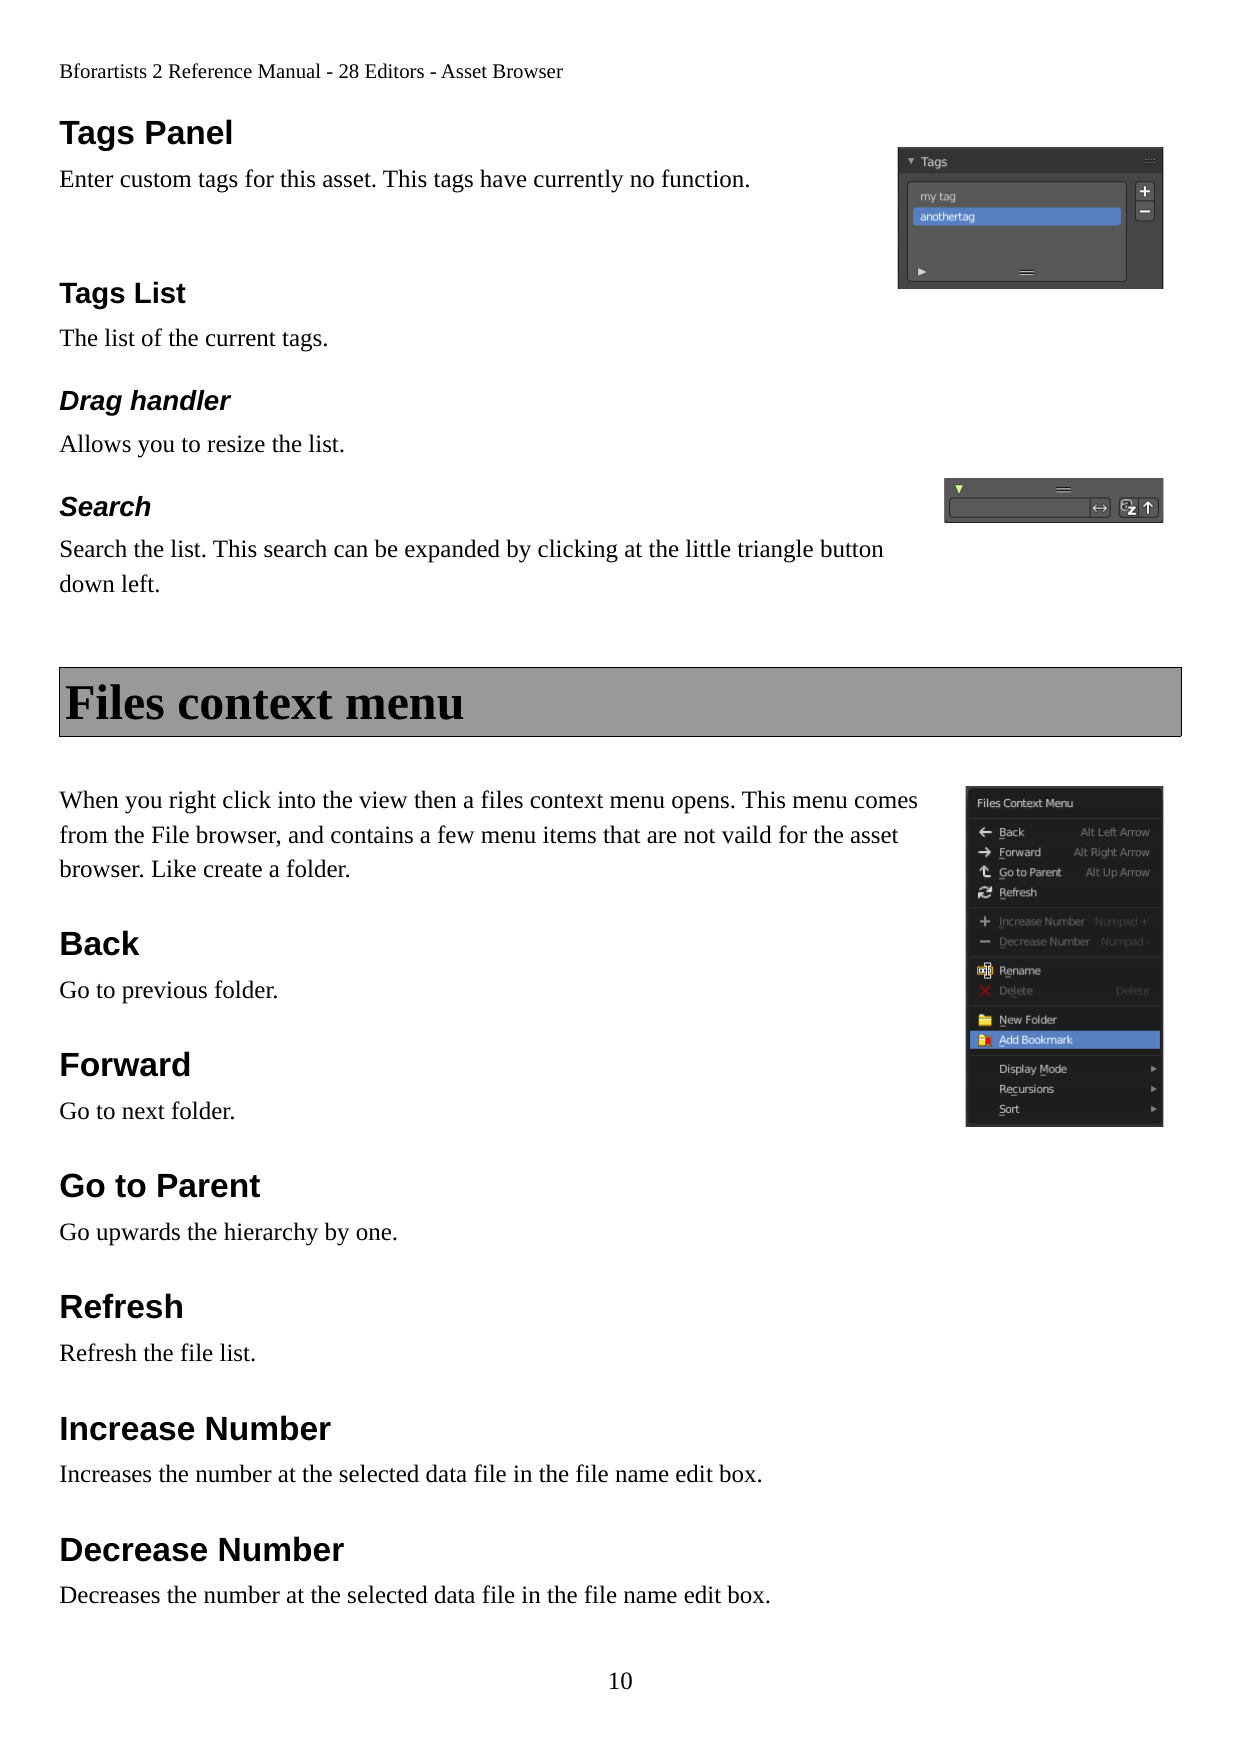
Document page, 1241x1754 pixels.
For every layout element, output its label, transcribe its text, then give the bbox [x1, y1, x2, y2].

text Enter custom tags for this asset. This tags have currently no function. [59, 164, 897, 192]
subtitle [1164, 490, 1181, 522]
picture [944, 478, 1164, 523]
subtitle Tags Panel [59, 113, 1181, 151]
subtitle Go to Parent [59, 1166, 1181, 1205]
subtitle Tags List [59, 276, 1181, 310]
table_header Files context menu [60, 668, 1181, 736]
subtitle Refresh [59, 1287, 1181, 1326]
text When you right click into the view then a files context menu opens. This menu comes from the File browser, and contains a few menu items that are not vaild for the asset browser. Like create a folder. [59, 785, 1181, 883]
subtitle Forward [59, 1045, 965, 1084]
text [1164, 1096, 1181, 1125]
text Go to next folder. [59, 1096, 965, 1125]
text Search the list. This search can be expanded by clicking at the little triangle button down left. [59, 534, 1181, 598]
subtitle Drag handler [59, 384, 1181, 416]
subtitle [1164, 1045, 1181, 1084]
text The list of the current tags. [59, 323, 1181, 351]
subtitle Back [59, 924, 965, 963]
subtitle Increase Number [59, 1408, 1181, 1447]
text Increases the number at the selected data file in the file name edit box. [59, 1459, 1181, 1488]
text Refresh the file list. [59, 1338, 1181, 1367]
text Decreases the number at the selected data file in the file name edit box. [59, 1581, 1181, 1609]
text Go upwards the hierarchy by one. [59, 1217, 1181, 1246]
subtitle [1164, 924, 1181, 963]
text [1164, 975, 1181, 1004]
picture [965, 786, 1164, 1127]
subtitle Decrease Number [59, 1529, 1181, 1568]
picture [897, 147, 1164, 289]
text Go to previous folder. [59, 975, 965, 1004]
text Allows you to resize the list. [59, 429, 1181, 457]
subtitle Search [59, 490, 944, 522]
